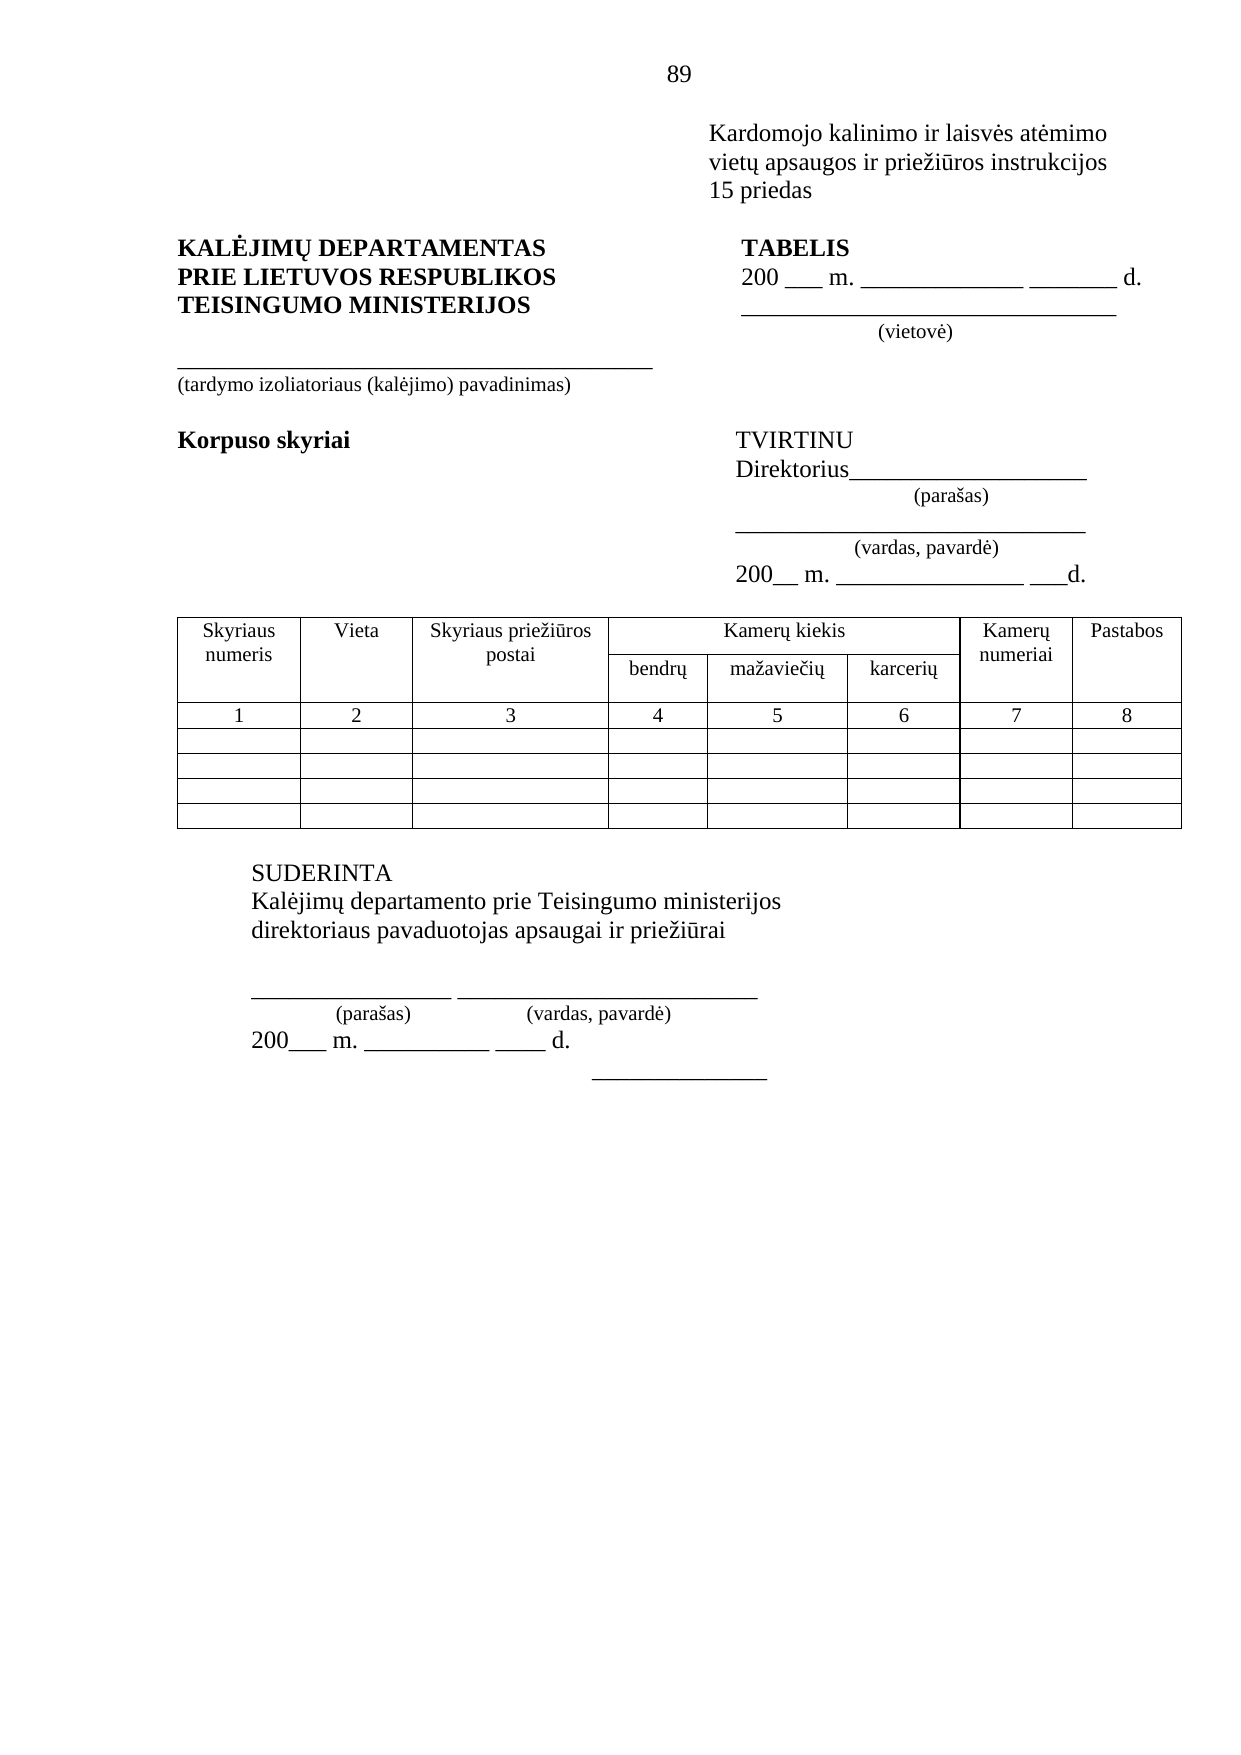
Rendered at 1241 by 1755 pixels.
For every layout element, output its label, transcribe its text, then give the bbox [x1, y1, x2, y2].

table_cell [848, 729, 959, 752]
text Kalėjimų departamento prie Teisingumo ministerijos [177, 886, 1181, 915]
table_cell 7 [961, 703, 1072, 727]
text TEISINGUMO MINISTERIJOS ______________________________ [177, 291, 1181, 319]
table_header Pastabos [1073, 618, 1181, 702]
table_cell [708, 754, 847, 778]
table_cell karcerių [848, 655, 959, 702]
text (parašas) (vardas, pavardė) [177, 1001, 1181, 1025]
table_cell [301, 804, 412, 828]
table_cell [178, 729, 300, 752]
text vietų apsaugos ir priežiūros instrukcijos [177, 147, 1181, 176]
table_cell 3 [413, 703, 608, 727]
table_header Skyriaus numeris [178, 618, 300, 702]
table_cell [961, 804, 1072, 828]
table_cell [609, 779, 707, 803]
table_cell [1073, 804, 1181, 828]
table_cell [301, 754, 412, 778]
table_cell 6 [848, 703, 959, 727]
text (parašas) [177, 482, 1181, 507]
table_cell 4 [609, 703, 707, 727]
table_cell [708, 804, 847, 828]
table_cell bendrų [609, 655, 707, 702]
table_header Kamerų kiekis [609, 618, 959, 654]
text PRIE LIETUVOS RESPUBLIKOS 200 ___ m. _____________ _______ d. [177, 262, 1181, 291]
table_cell [609, 804, 707, 828]
table_header Kamerų numeriai [961, 618, 1072, 702]
table_cell [413, 804, 608, 828]
table_cell [708, 779, 847, 803]
text ________________ ________________________ [177, 973, 1181, 1001]
table_cell [301, 779, 412, 803]
table_cell 8 [1073, 703, 1181, 727]
table_cell [178, 804, 300, 828]
table_cell [961, 729, 1072, 752]
table_cell [848, 754, 959, 778]
table_header Vieta [301, 618, 412, 702]
table_cell [301, 729, 412, 752]
text (vietovė) [177, 319, 1181, 343]
table_cell [413, 754, 608, 778]
text KALĖJIMŲ DEPARTAMENTAS TABELIS [177, 233, 1181, 262]
text ______________________________________ [177, 343, 1181, 372]
table_cell [413, 729, 608, 752]
table_cell [708, 729, 847, 752]
table_cell [609, 729, 707, 752]
text Kardomojo kalinimo ir laisvės atėmimo [709, 118, 1181, 147]
table_cell [178, 754, 300, 778]
text (vardas, pavardė) [177, 535, 1181, 559]
text direktoriaus pavaduotojas apsaugai ir priežiūrai [177, 915, 1181, 944]
text Korpuso skyriai TVIRTINU [177, 425, 1181, 454]
table_cell [178, 779, 300, 803]
table_cell [848, 779, 959, 803]
table_cell [848, 804, 959, 828]
text ____________________________ [177, 507, 1181, 535]
table_cell 1 [178, 703, 300, 727]
text SUDERINTA [177, 858, 1181, 886]
text (tardymo izoliatoriaus (kalėjimo) pavadinimas) [177, 372, 1181, 396]
table_cell [961, 779, 1072, 803]
table_cell [609, 754, 707, 778]
table_cell [413, 779, 608, 803]
text 200___ m. __________ ____ d. [177, 1025, 1181, 1054]
text Direktorius___________________ [177, 454, 1181, 482]
table_cell 2 [301, 703, 412, 727]
table_cell [961, 754, 1072, 778]
table_cell [1073, 729, 1181, 752]
text ______________ [177, 1054, 1181, 1083]
table_cell mažaviečių [708, 655, 847, 702]
text 200__ m. _______________ ___d. [177, 559, 1181, 588]
table_cell [1073, 754, 1181, 778]
table_cell 5 [708, 703, 847, 727]
text 15 priedas [177, 176, 1181, 204]
table_header Skyriaus priežiūros postai [413, 618, 608, 702]
table_cell [1073, 779, 1181, 803]
